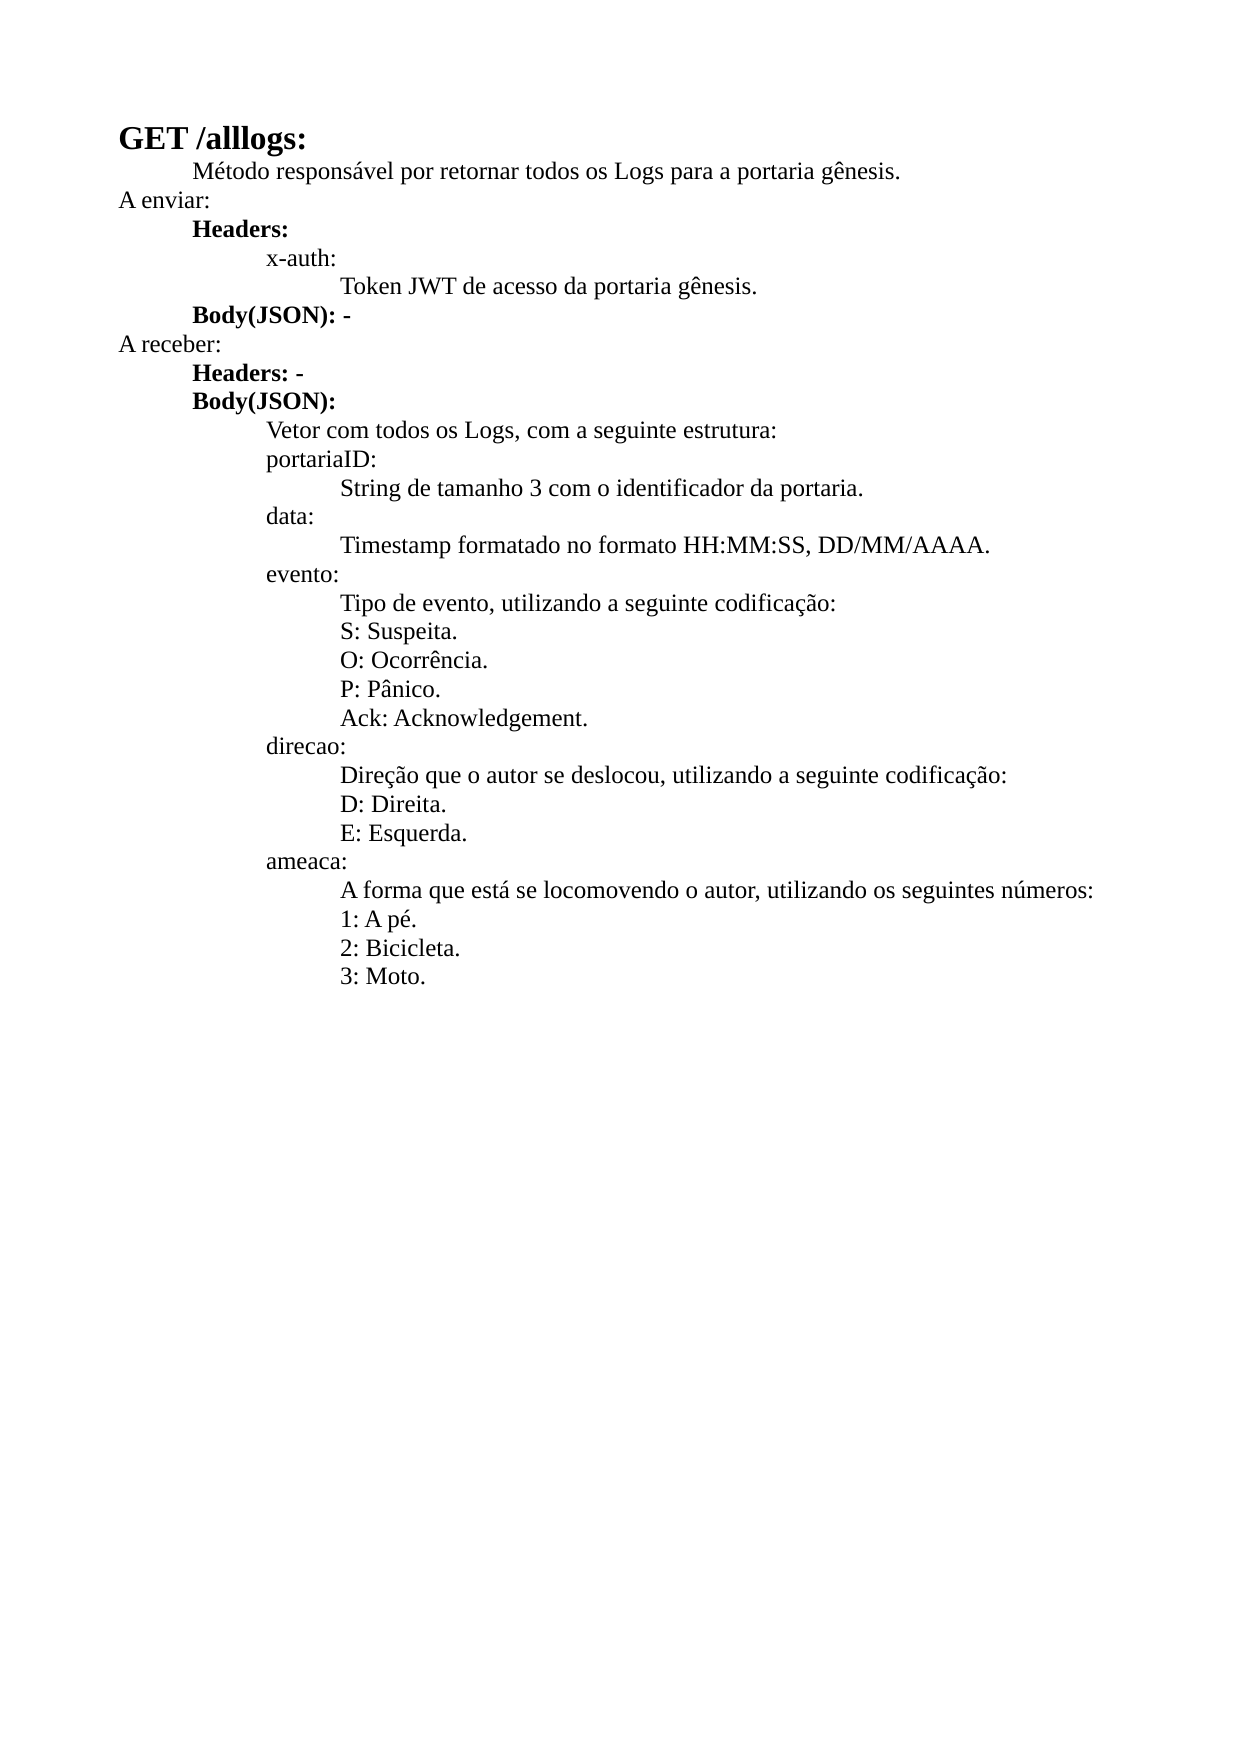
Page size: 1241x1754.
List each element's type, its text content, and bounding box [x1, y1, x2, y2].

text Vetor com todos os Logs, com a seguinte estrutura: [118, 415, 1122, 444]
text 3: Moto. [118, 961, 1122, 990]
text Tipo de evento, utilizando a seguinte codificação: [118, 588, 1122, 616]
text S: Suspeita. [118, 616, 1122, 645]
text evento: [118, 559, 1122, 588]
text Token JWT de acesso da portaria gênesis. [118, 271, 1122, 300]
text String de tamanho 3 com o identificador da portaria. [118, 473, 1122, 501]
text D: Direita. [118, 789, 1122, 818]
text 2: Bicicleta. [118, 933, 1122, 961]
text E: Esquerda. [118, 818, 1122, 846]
text Direção que o autor se deslocou, utilizando a seguinte codificação: [118, 760, 1122, 789]
text Timestamp formatado no formato HH:MM:SS, DD/MM/AAAA. [118, 530, 1122, 559]
text A receber: [118, 329, 1122, 358]
text direcao: [118, 731, 1122, 760]
text data: [118, 501, 1122, 530]
text Headers: [118, 214, 1122, 243]
text A forma que está se locomovendo o autor, utilizando os seguintes números: [118, 875, 1122, 904]
text Método responsável por retornar todos os Logs para a portaria gênesis. [118, 156, 1122, 185]
text Ack: Acknowledgement. [118, 703, 1122, 731]
text O: Ocorrência. [118, 645, 1122, 674]
text Body(JSON): - [118, 300, 1122, 329]
text Headers: - [118, 358, 1122, 386]
text A enviar: [118, 185, 1122, 214]
text Body(JSON): [118, 386, 1122, 415]
text x-auth: [118, 243, 1122, 271]
text ameaca: [118, 846, 1122, 875]
text GET /alllogs: [118, 118, 1122, 156]
text P: Pânico. [118, 674, 1122, 703]
text 1: A pé. [118, 904, 1122, 933]
text portariaID: [118, 444, 1122, 473]
